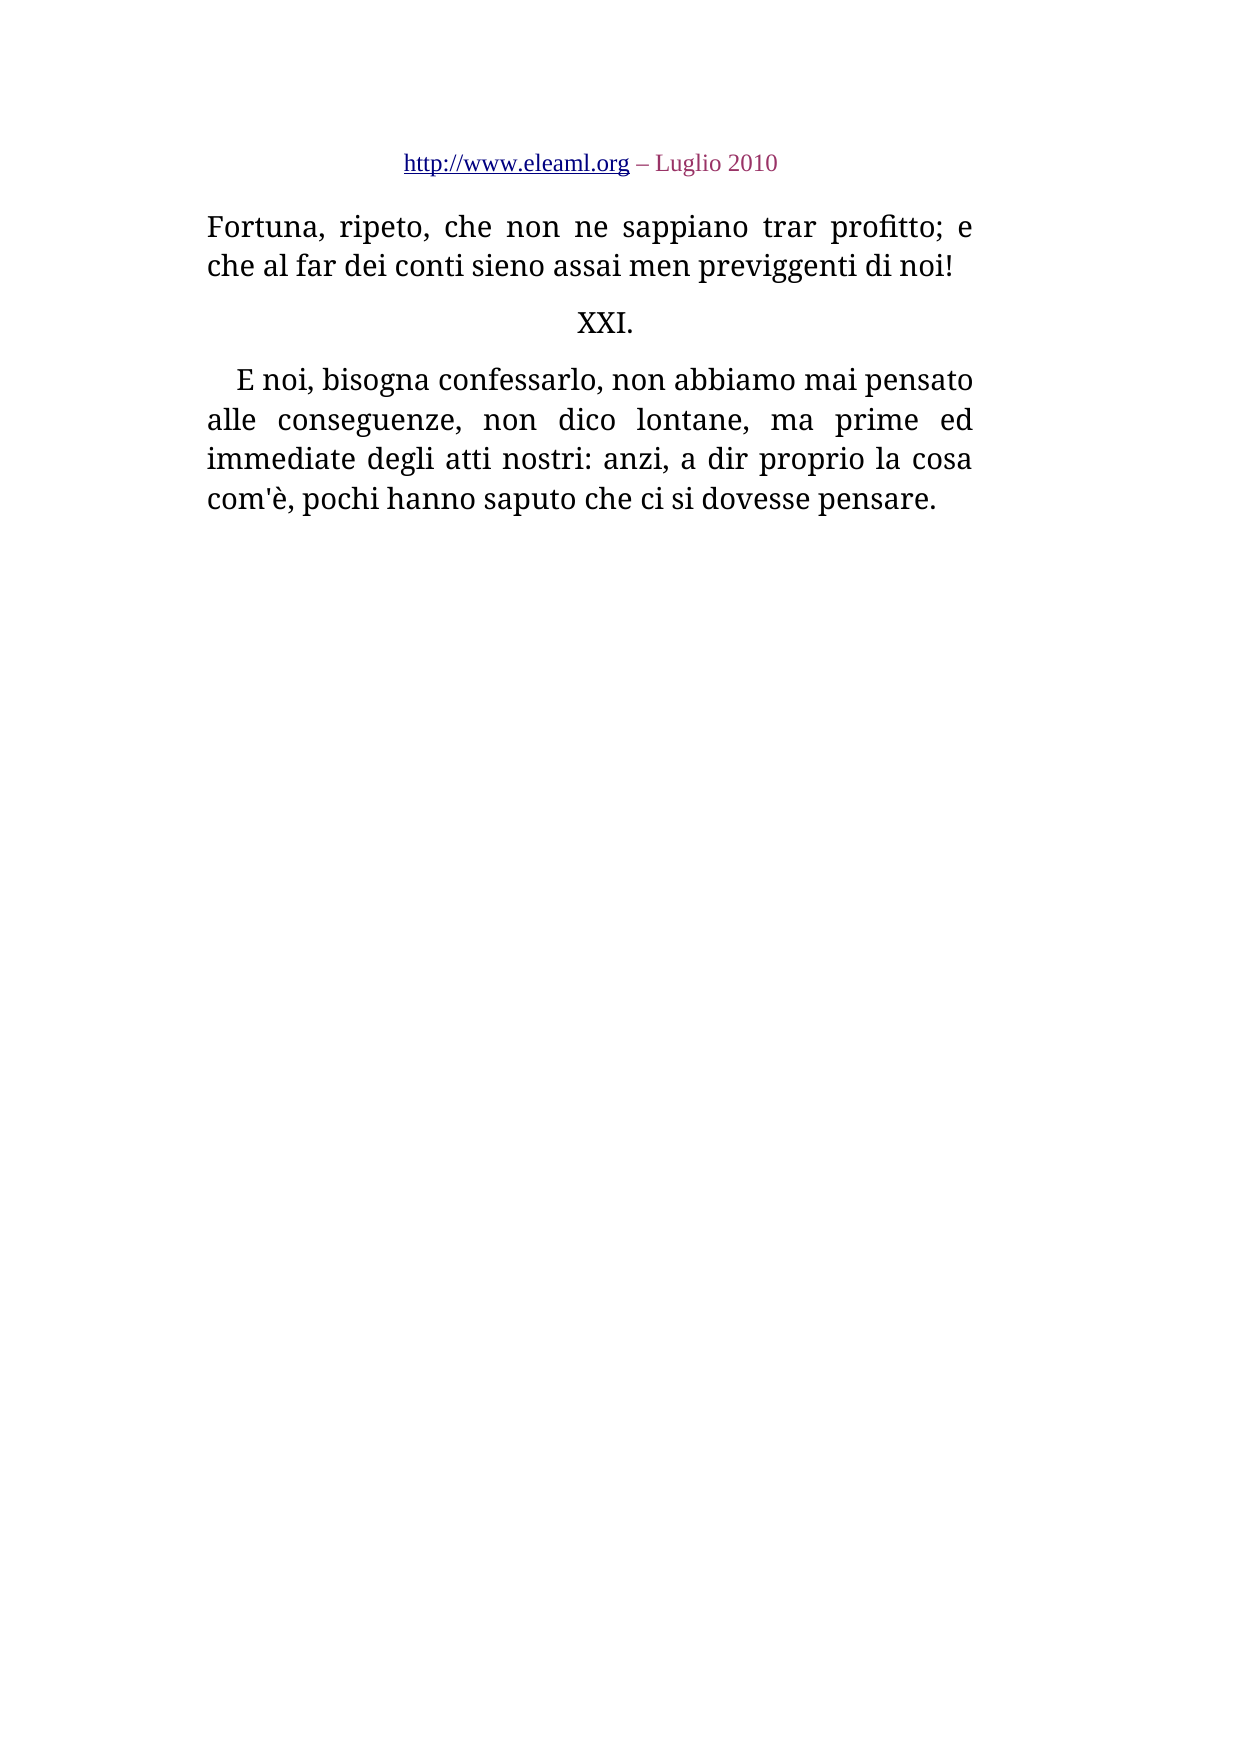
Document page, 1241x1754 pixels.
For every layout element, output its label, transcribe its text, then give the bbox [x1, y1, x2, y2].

text Fortuna, ripeto, che non ne sappiano trar profitto; e che al far dei conti sieno assai men previggenti di noi! [207, 206, 974, 285]
text XXI. [207, 302, 974, 342]
text E noi, bisogna confessarlo, non abbiamo mai pensato alle conseguenze, non dico lontane, ma prime ed immediate degli atti nostri: anzi, a dir proprio la cosa com'è, pochi hanno saputo che ci si dovesse pensare. [207, 359, 974, 518]
